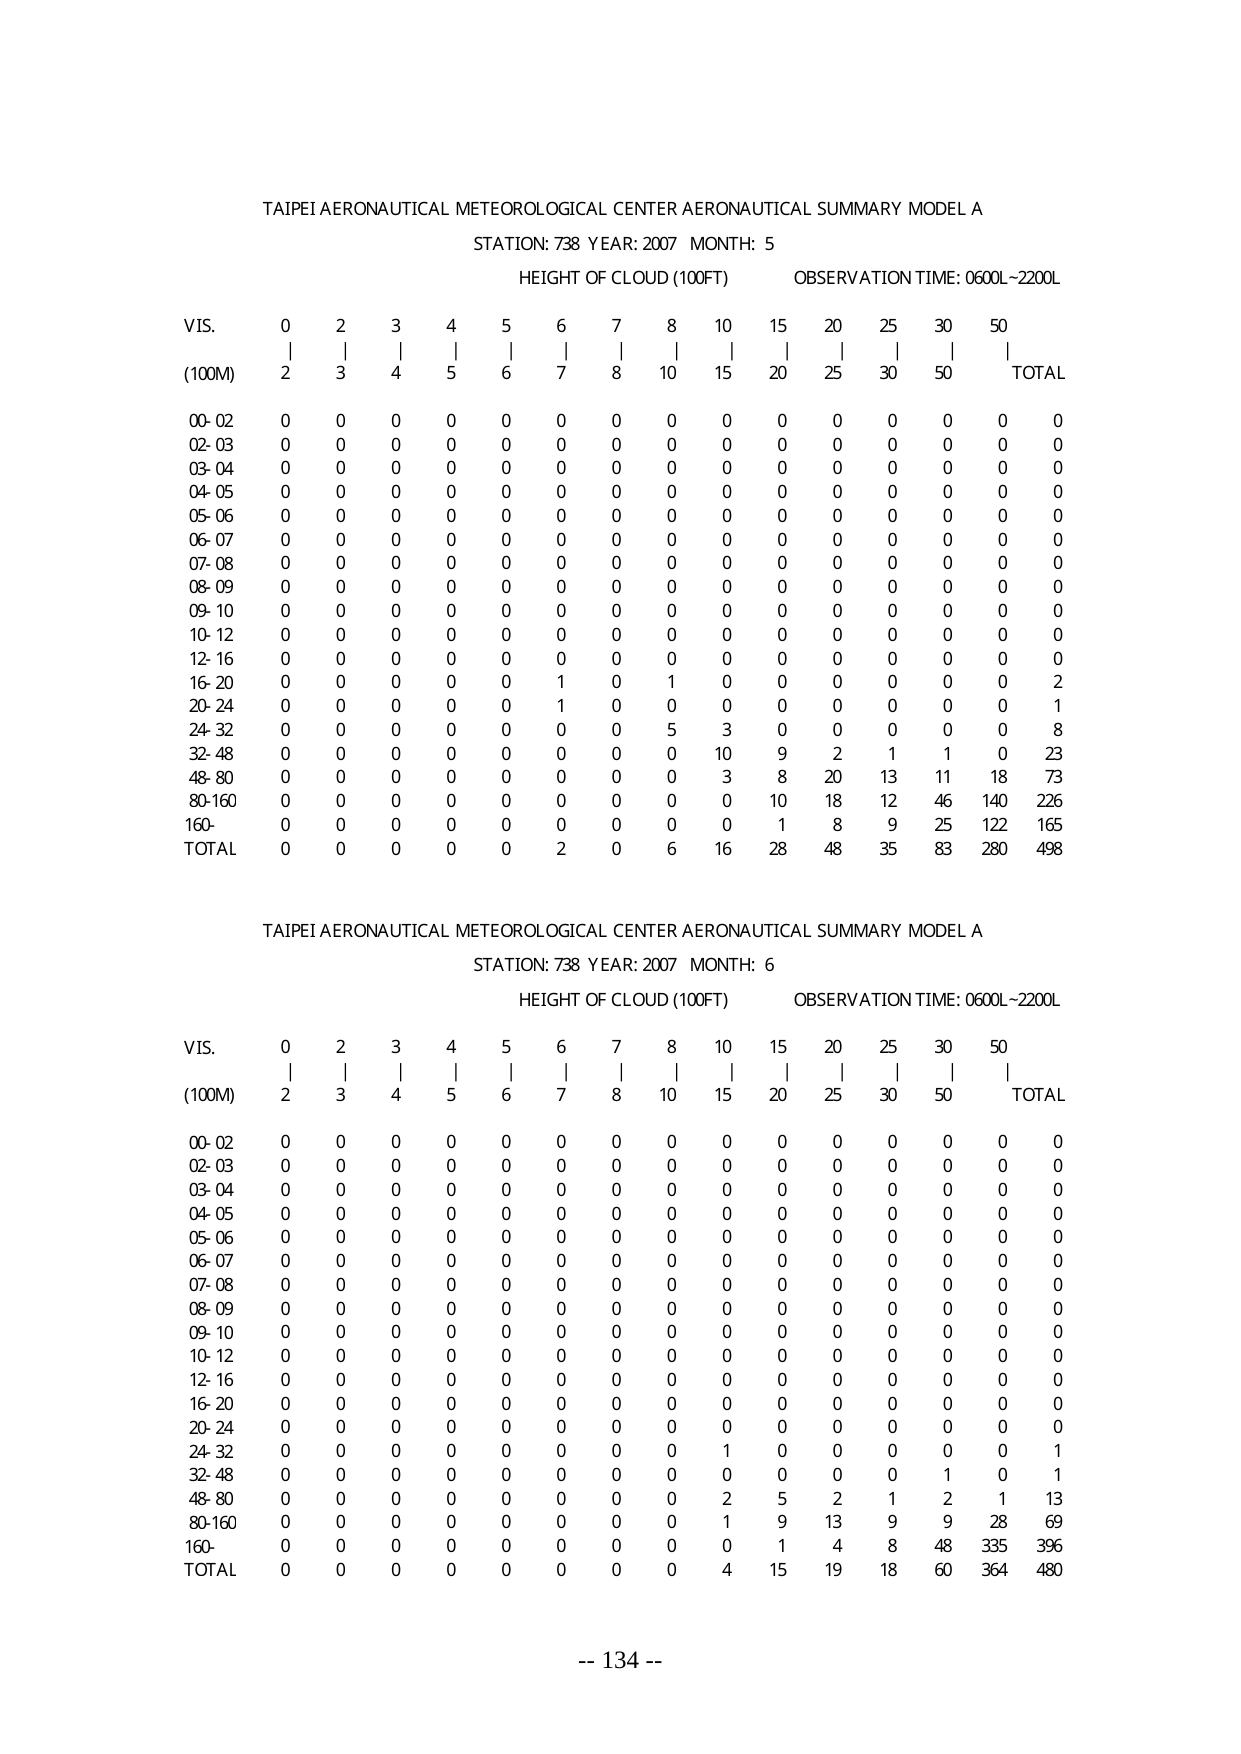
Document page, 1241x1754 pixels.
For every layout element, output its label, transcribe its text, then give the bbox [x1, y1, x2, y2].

text -- 134 -- [543, 1637, 697, 1674]
